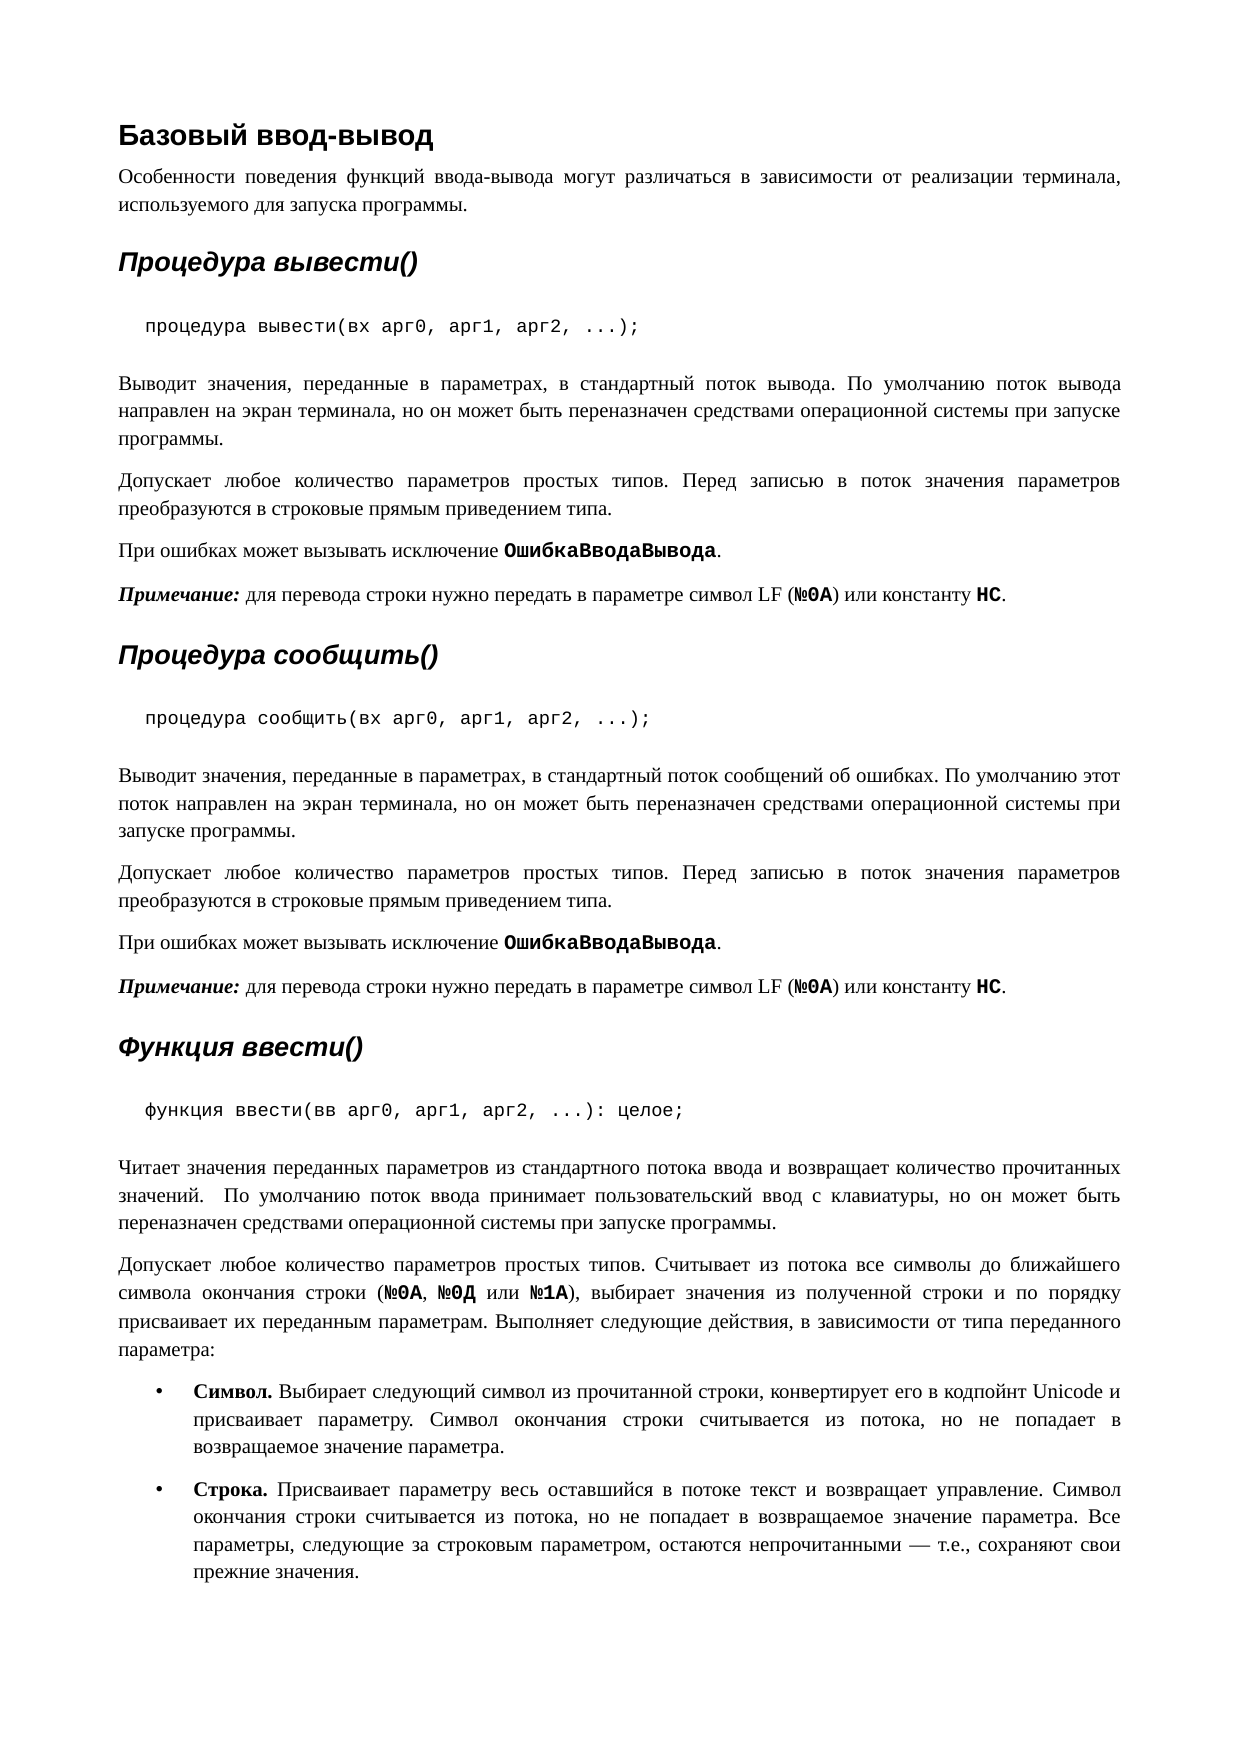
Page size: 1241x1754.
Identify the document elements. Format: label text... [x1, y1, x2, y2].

text процедура сообщить(вх арг0, арг1, арг2, ...); [136, 700, 1104, 739]
subtitle Базовый ввод-вывод [118, 118, 1122, 152]
text процедура вывести(вх арг0, арг1, арг2, ...); [136, 308, 1104, 347]
text Допускает любое количество параметров простых типов. Считывает из потока все символы до ближайшего символа окончания строки (№0А, №0Д или №1А), выбирает значения из полученной строки и по порядку присваивает их переданным параметрам. Выполняет следующие действия, в зависимости от типа переданного параметра: [118, 1252, 1122, 1361]
text Допускает любое количество параметров простых типов. Перед записью в поток значения параметров преобразуются в строковые прямым приведением типа. [118, 468, 1122, 520]
text Допускает любое количество параметров простых типов. Перед записью в поток значения параметров преобразуются в строковые прямым приведением типа. [118, 860, 1122, 912]
subtitle Процедура сообщить() [118, 639, 1122, 670]
list Строка. Присваивает параметру весь оставшийся в потоке текст и возвращает управление. Символ окончания строки считывается из потока, но не попадает в возвращаемое значение параметра. Все параметры, следующие за строковым параметром, остаются непрочитанными — т.е., сохраняют свои прежние значения. [156, 1476, 1122, 1583]
subtitle Функция ввести() [118, 1031, 1122, 1062]
text При ошибках может вызывать исключение ОшибкаВводаВывода. [118, 930, 1122, 956]
text Выводит значения, переданные в параметрах, в стандартный поток вывода. По умолчанию поток вывода направлен на экран терминала, но он может быть переназначен средствами операционной системы при запуске программы. [118, 371, 1122, 450]
text Читает значения переданных параметров из стандартного потока ввода и возвращает количество прочитанных значений. По умолчанию поток ввода принимает пользовательский ввод с клавиатуры, но он может быть переназначен средствами операционной системы при запуске программы. [118, 1155, 1122, 1234]
text Примечание: для перевода строки нужно передать в параметре символ LF (№0А) или константу НС. [118, 582, 1122, 608]
text При ошибках может вызывать исключение ОшибкаВводаВывода. [118, 538, 1122, 563]
text Выводит значения, переданные в параметрах, в стандартный поток сообщений об ошибках. По умолчанию этот поток направлен на экран терминала, но он может быть переназначен средствами операционной системы при запуске программы. [118, 763, 1122, 842]
subtitle Процедура вывести() [118, 246, 1122, 278]
text Примечание: для перевода строки нужно передать в параметре символ LF (№0А) или константу НС. [118, 974, 1122, 1000]
list Символ. Выбирает следующий символ из прочитанной строки, конвертирует его в кодпойнт Unicode и присваивает параметру. Символ окончания строки считывается из потока, но не попадает в возвращаемое значение параметра. [156, 1379, 1122, 1458]
text Особенности поведения функций ввода-вывода могут различаться в зависимости от реализации терминала, используемого для запуска программы. [118, 164, 1122, 216]
text функция ввести(вв арг0, арг1, арг2, ...): целое; [136, 1092, 1104, 1131]
